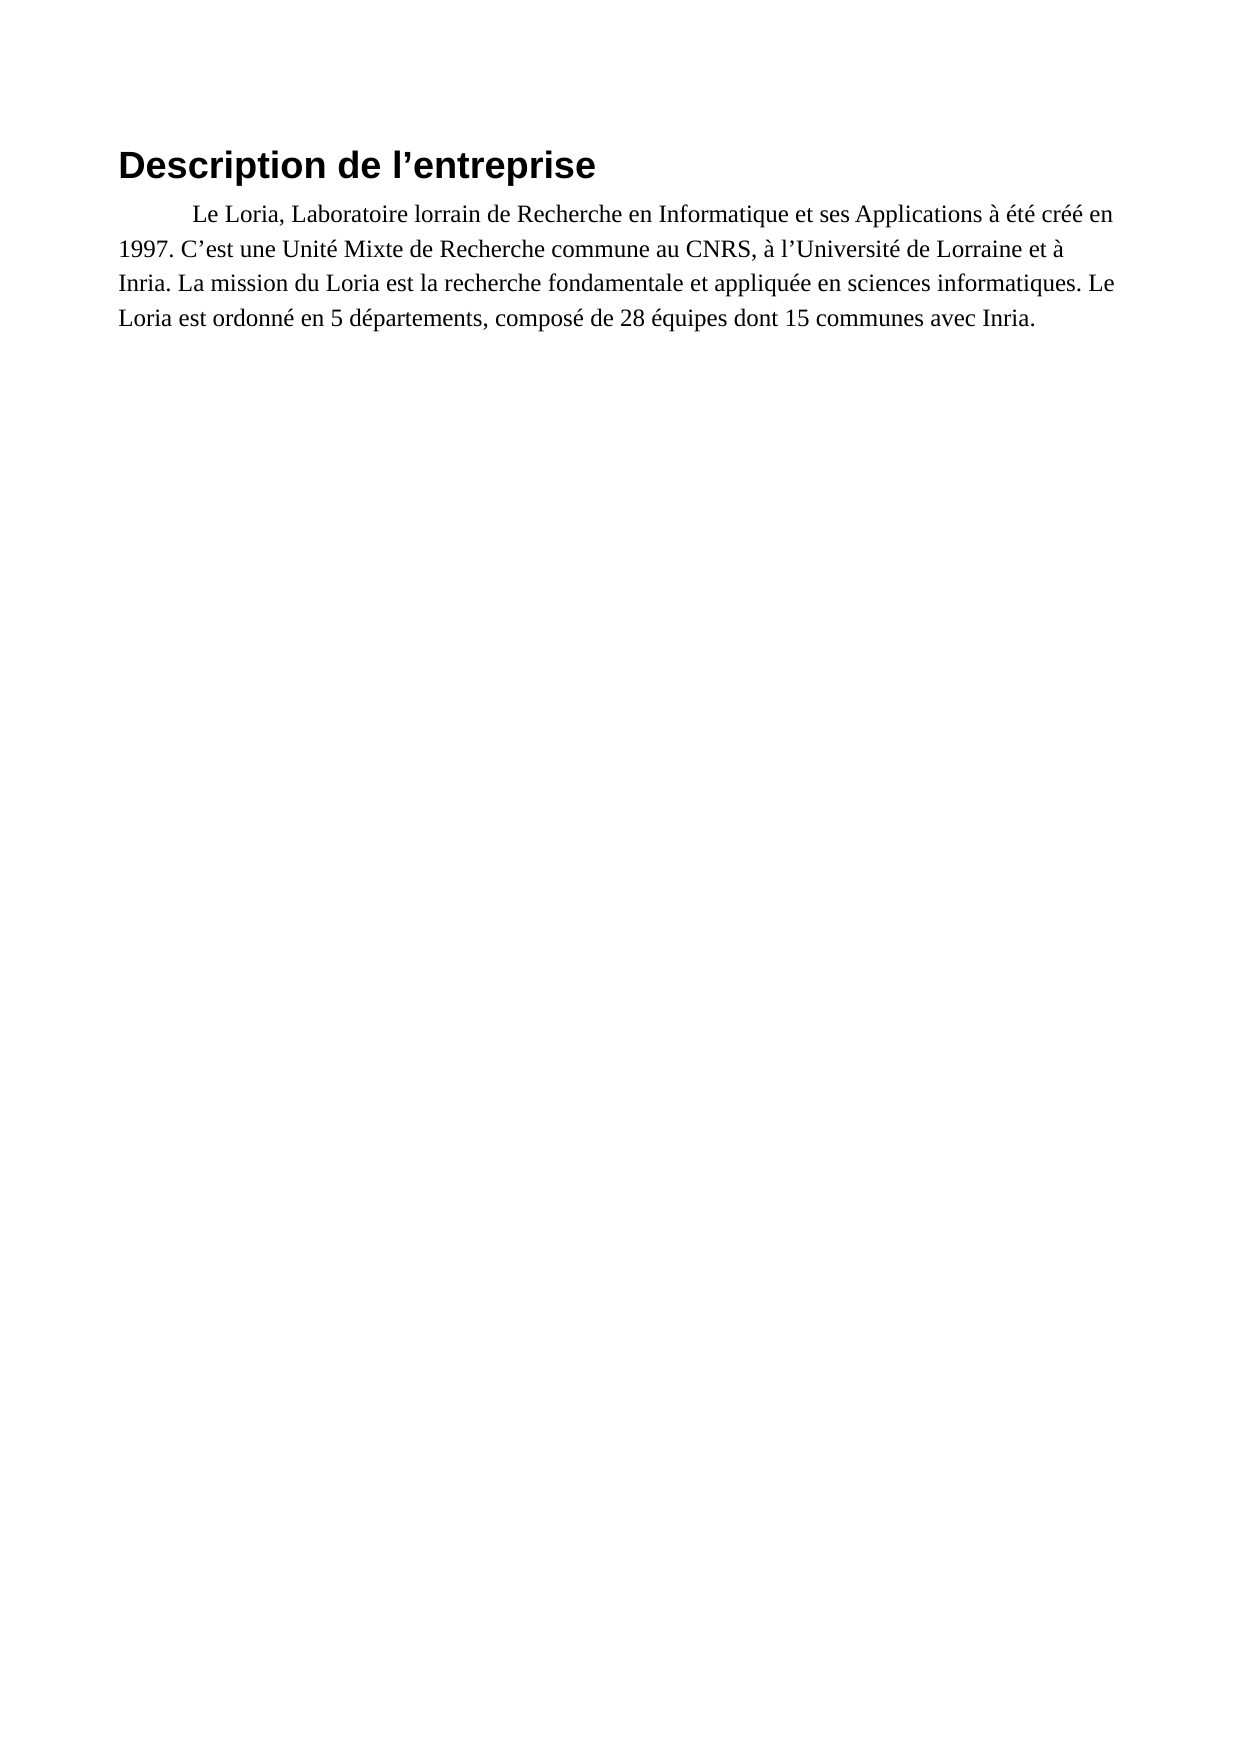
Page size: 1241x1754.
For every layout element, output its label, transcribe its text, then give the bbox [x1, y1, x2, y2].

text Le Loria, Laboratoire lorrain de Recherche en Informatique et ses Applications à été créé en 1997. C’est une Unité Mixte de Recherche commune au CNRS, à l’Université de Lorraine et à Inria. La mission du Loria est la recherche fondamentale et appliquée en sciences informatiques. Le Loria est ordonné en 5 départements, composé de 28 équipes dont 15 communes avec Inria. [118, 199, 1122, 331]
subtitle Description de l’entreprise [118, 143, 1122, 187]
